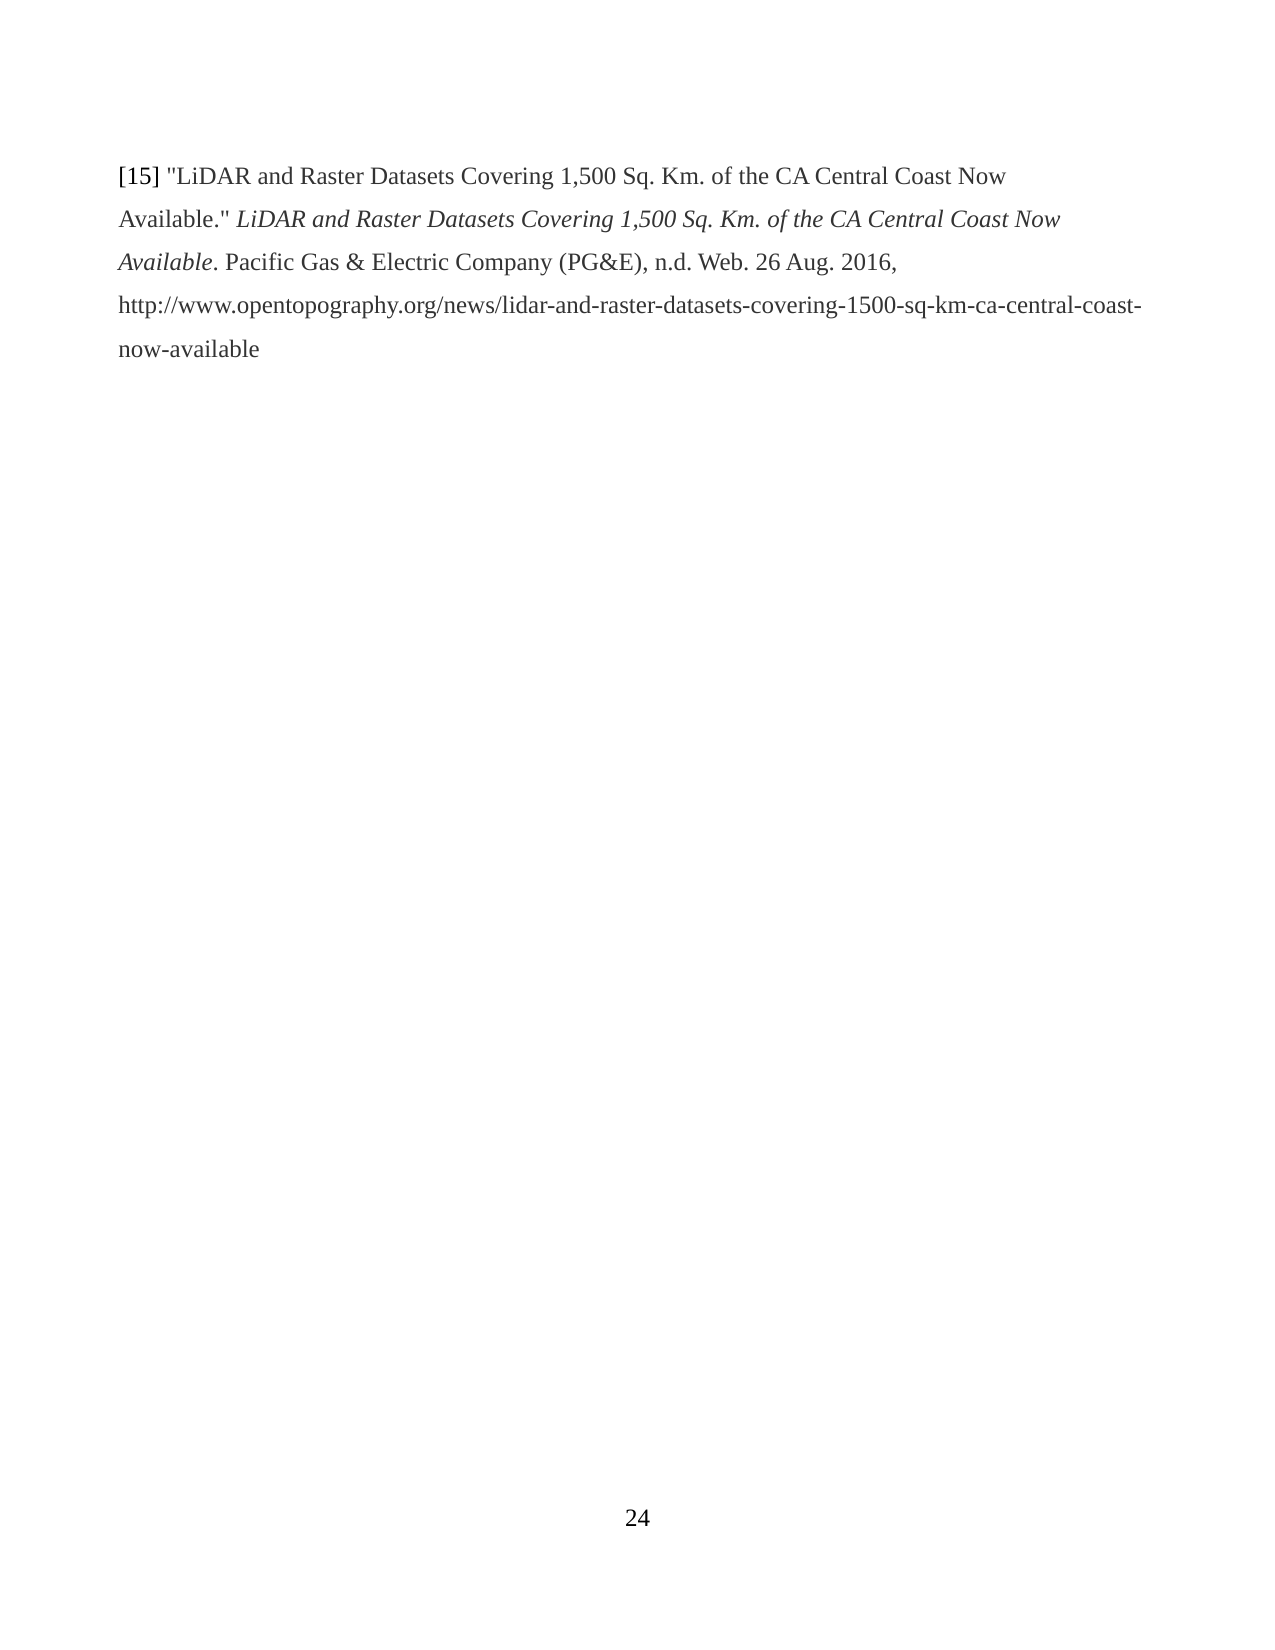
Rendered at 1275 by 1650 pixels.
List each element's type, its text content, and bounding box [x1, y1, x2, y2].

text [15] "LiDAR and Raster Datasets Covering 1,500 Sq. Km. of the CA Central Coast Now Available." LiDAR and Raster Datasets Covering 1,500 Sq. Km. of the CA Central Coast Now Available. Pacific Gas & Electric Company (PG&E), n.d. Web. 26 Aug. 2016, http://www.opentopography.org/news/lidar-and-raster-datasets-covering-1500-sq-km-ca-central-coast-now-available [118, 161, 1157, 362]
